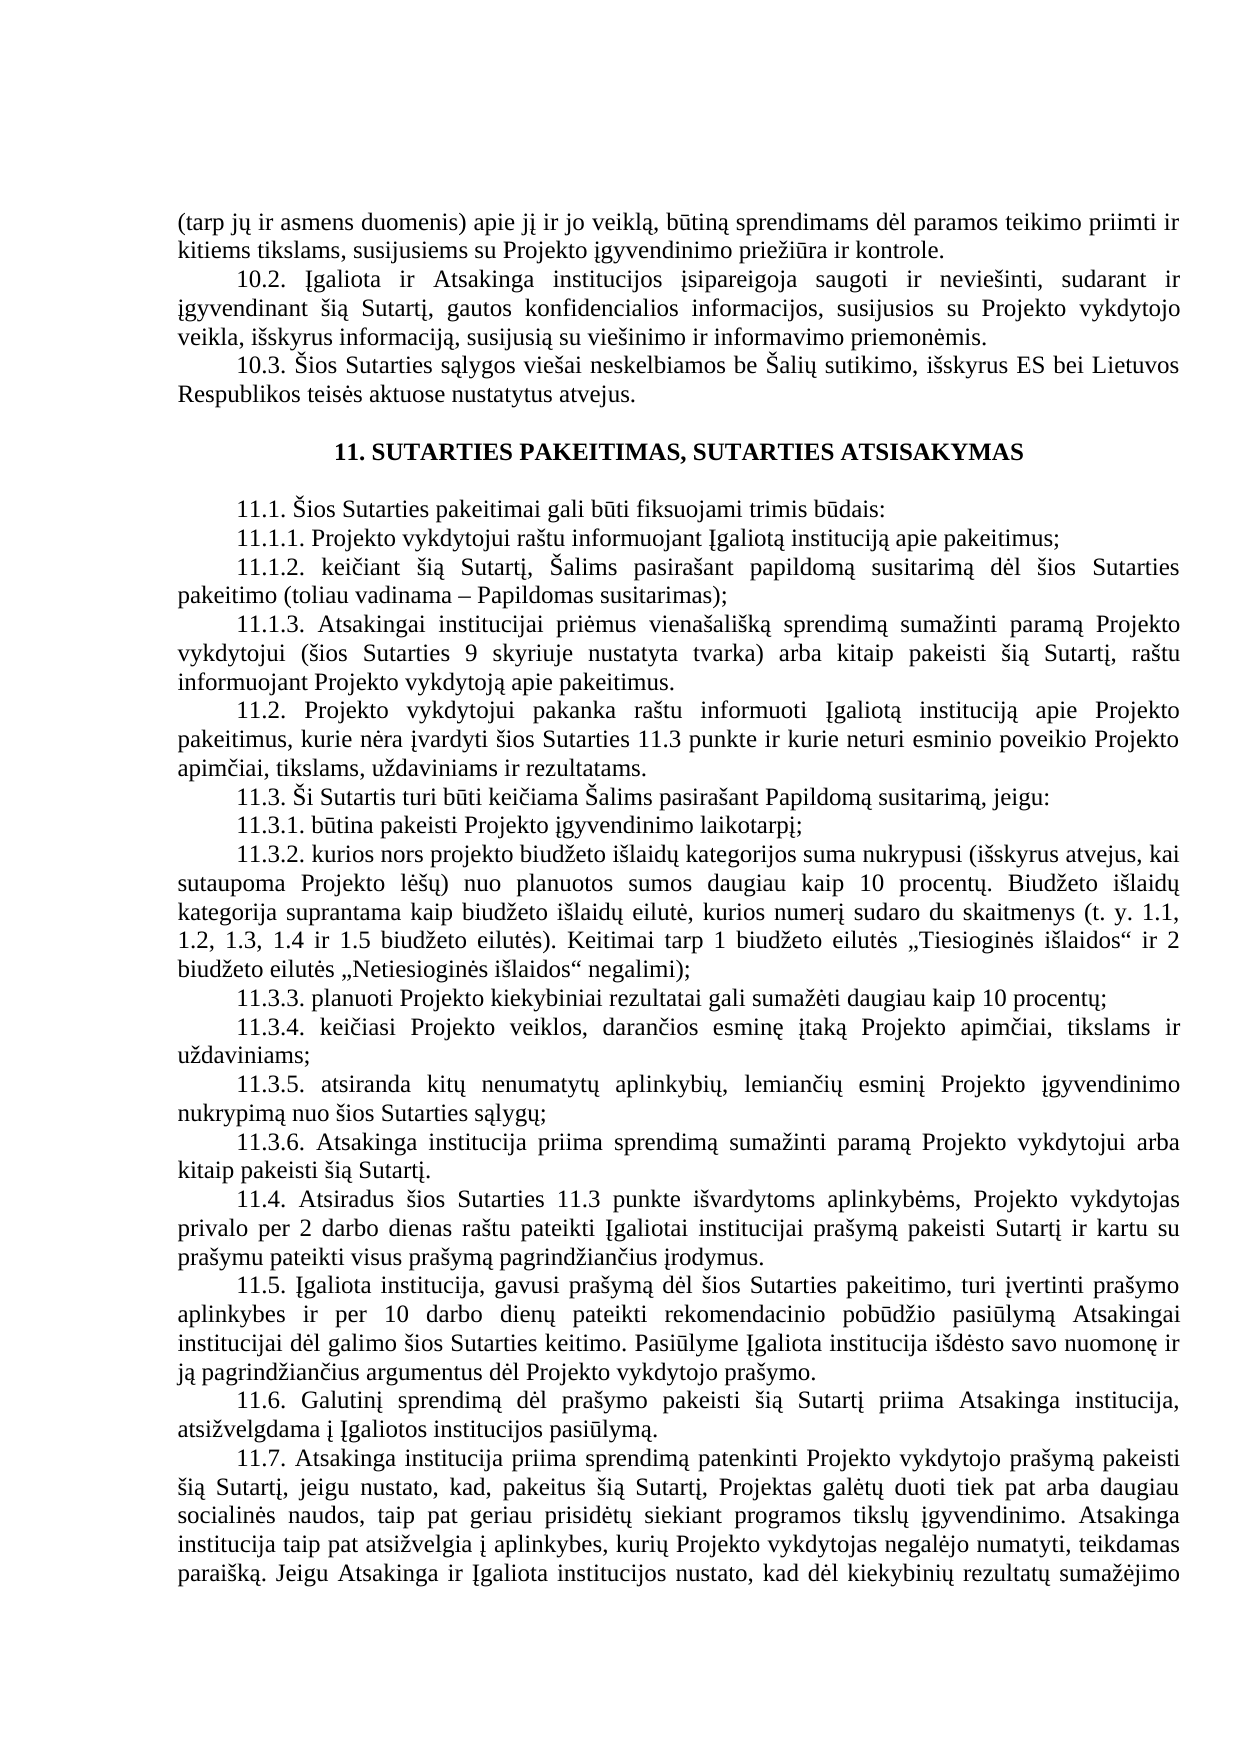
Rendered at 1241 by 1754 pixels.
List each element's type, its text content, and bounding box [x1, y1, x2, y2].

text 10.3. Šios Sutarties sąlygos viešai neskelbiamos be Šalių sutikimo, išskyrus ES bei Lietuvos Respublikos teisės aktuose nustatytus atvejus. [177, 350, 1181, 408]
text 11.2. Projekto vykdytojui pakanka raštu informuoti Įgaliotą instituciją apie Projekto pakeitimus, kurie nėra įvardyti šios Sutarties 11.3 punkte ir kurie neturi esminio poveikio Projekto apimčiai, tikslams, uždaviniams ir rezultatams. [177, 695, 1181, 782]
text (tarp jų ir asmens duomenis) apie jį ir jo veiklą, būtiną sprendimams dėl paramos teikimo priimti ir kitiems tikslams, susijusiems su Projekto įgyvendinimo priežiūra ir kontrole. [177, 207, 1181, 264]
text 11.3.6. Atsakinga institucija priima sprendimą sumažinti paramą Projekto vykdytojui arba kitaip pakeisti šią Sutartį. [177, 1127, 1181, 1184]
text 11.4. Atsiradus šios Sutarties 11.3 punkte išvardytoms aplinkybėms, Projekto vykdytojas privalo per 2 darbo dienas raštu pateikti Įgaliotai institucijai prašymą pakeisti Sutartį ir kartu su prašymu pateikti visus prašymą pagrindžiančius įrodymus. [177, 1184, 1181, 1270]
text 11.3.5. atsiranda kitų nenumatytų aplinkybių, lemiančių esminį Projekto įgyvendinimo nukrypimą nuo šios Sutarties sąlygų; [177, 1069, 1181, 1127]
text 11.3.4. keičiasi Projekto veiklos, darančios esminę įtaką Projekto apimčiai, tikslams ir uždaviniams; [177, 1012, 1181, 1069]
text 11.5. Įgaliota institucija, gavusi prašymą dėl šios Sutarties pakeitimo, turi įvertinti prašymo aplinkybes ir per 10 darbo dienų pateikti rekomendacinio pobūdžio pasiūlymą Atsakingai institucijai dėl galimo šios Sutarties keitimo. Pasiūlyme Įgaliota institucija išdėsto savo nuomonę ir ją pagrindžiančius argumentus dėl Projekto vykdytojo prašymo. [177, 1270, 1181, 1385]
text 11.1.2. keičiant šią Sutartį, Šalims pasirašant papildomą susitarimą dėl šios Sutarties pakeitimo (toliau vadinama – Papildomas susitarimas); [177, 552, 1181, 609]
text 11.6. Galutinį sprendimą dėl prašymo pakeisti šią Sutartį priima Atsakinga institucija, atsižvelgdama į Įgaliotos institucijos pasiūlymą. [177, 1385, 1181, 1443]
text 11.1.1. Projekto vykdytojui raštu informuojant Įgaliotą instituciją apie pakeitimus; [177, 523, 1181, 552]
text 10.2. Įgaliota ir Atsakinga institucijos įsipareigoja saugoti ir neviešinti, sudarant ir įgyvendinant šią Sutartį, gautos konfidencialios informacijos, susijusios su Projekto vykdytojo veikla, išskyrus informaciją, susijusią su viešinimo ir informavimo priemonėmis. [177, 264, 1181, 350]
text 11.3.1. būtina pakeisti Projekto įgyvendinimo laikotarpį; [177, 810, 1181, 839]
text 11. SUTARTIES PAKEITIMAS, SUTARTIES ATSISAKYMAS [177, 437, 1181, 465]
text 11.1. Šios Sutarties pakeitimai gali būti fiksuojami trimis būdais: [177, 494, 1181, 523]
text 11.7. Atsakinga institucija priima sprendimą patenkinti Projekto vykdytojo prašymą pakeisti šią Sutartį, jeigu nustato, kad, pakeitus šią Sutartį, Projektas galėtų duoti tiek pat arba daugiau socialinės naudos, taip pat geriau prisidėtų siekiant programos tikslų įgyvendinimo. Atsakinga institucija taip pat atsižvelgia į aplinkybes, kurių Projekto vykdytojas negalėjo numatyti, teikdamas paraišką. Jeigu Atsakinga ir Įgaliota institucijos nustato, kad dėl kiekybinių rezultatų sumažėjimo [177, 1443, 1181, 1587]
text 11.3.2. kurios nors projekto biudžeto išlaidų kategorijos suma nukrypusi (išskyrus atvejus, kai sutaupoma Projekto lėšų) nuo planuotos sumos daugiau kaip 10 procentų. Biudžeto išlaidų kategorija suprantama kaip biudžeto išlaidų eilutė, kurios numerį sudaro du skaitmenys (t. y. 1.1, 1.2, 1.3, 1.4 ir 1.5 biudžeto eilutės). Keitimai tarp 1 biudžeto eilutės „Tiesioginės išlaidos“ ir 2 biudžeto eilutės „Netiesioginės išlaidos“ negalimi); [177, 839, 1181, 983]
text 11.1.3. Atsakingai institucijai priėmus vienašališką sprendimą sumažinti paramą Projekto vykdytojui (šios Sutarties 9 skyriuje nustatyta tvarka) arba kitaip pakeisti šią Sutartį, raštu informuojant Projekto vykdytoją apie pakeitimus. [177, 609, 1181, 695]
text 11.3. Ši Sutartis turi būti keičiama Šalims pasirašant Papildomą susitarimą, jeigu: [177, 782, 1181, 810]
text 11.3.3. planuoti Projekto kiekybiniai rezultatai gali sumažėti daugiau kaip 10 procentų; [177, 983, 1181, 1012]
